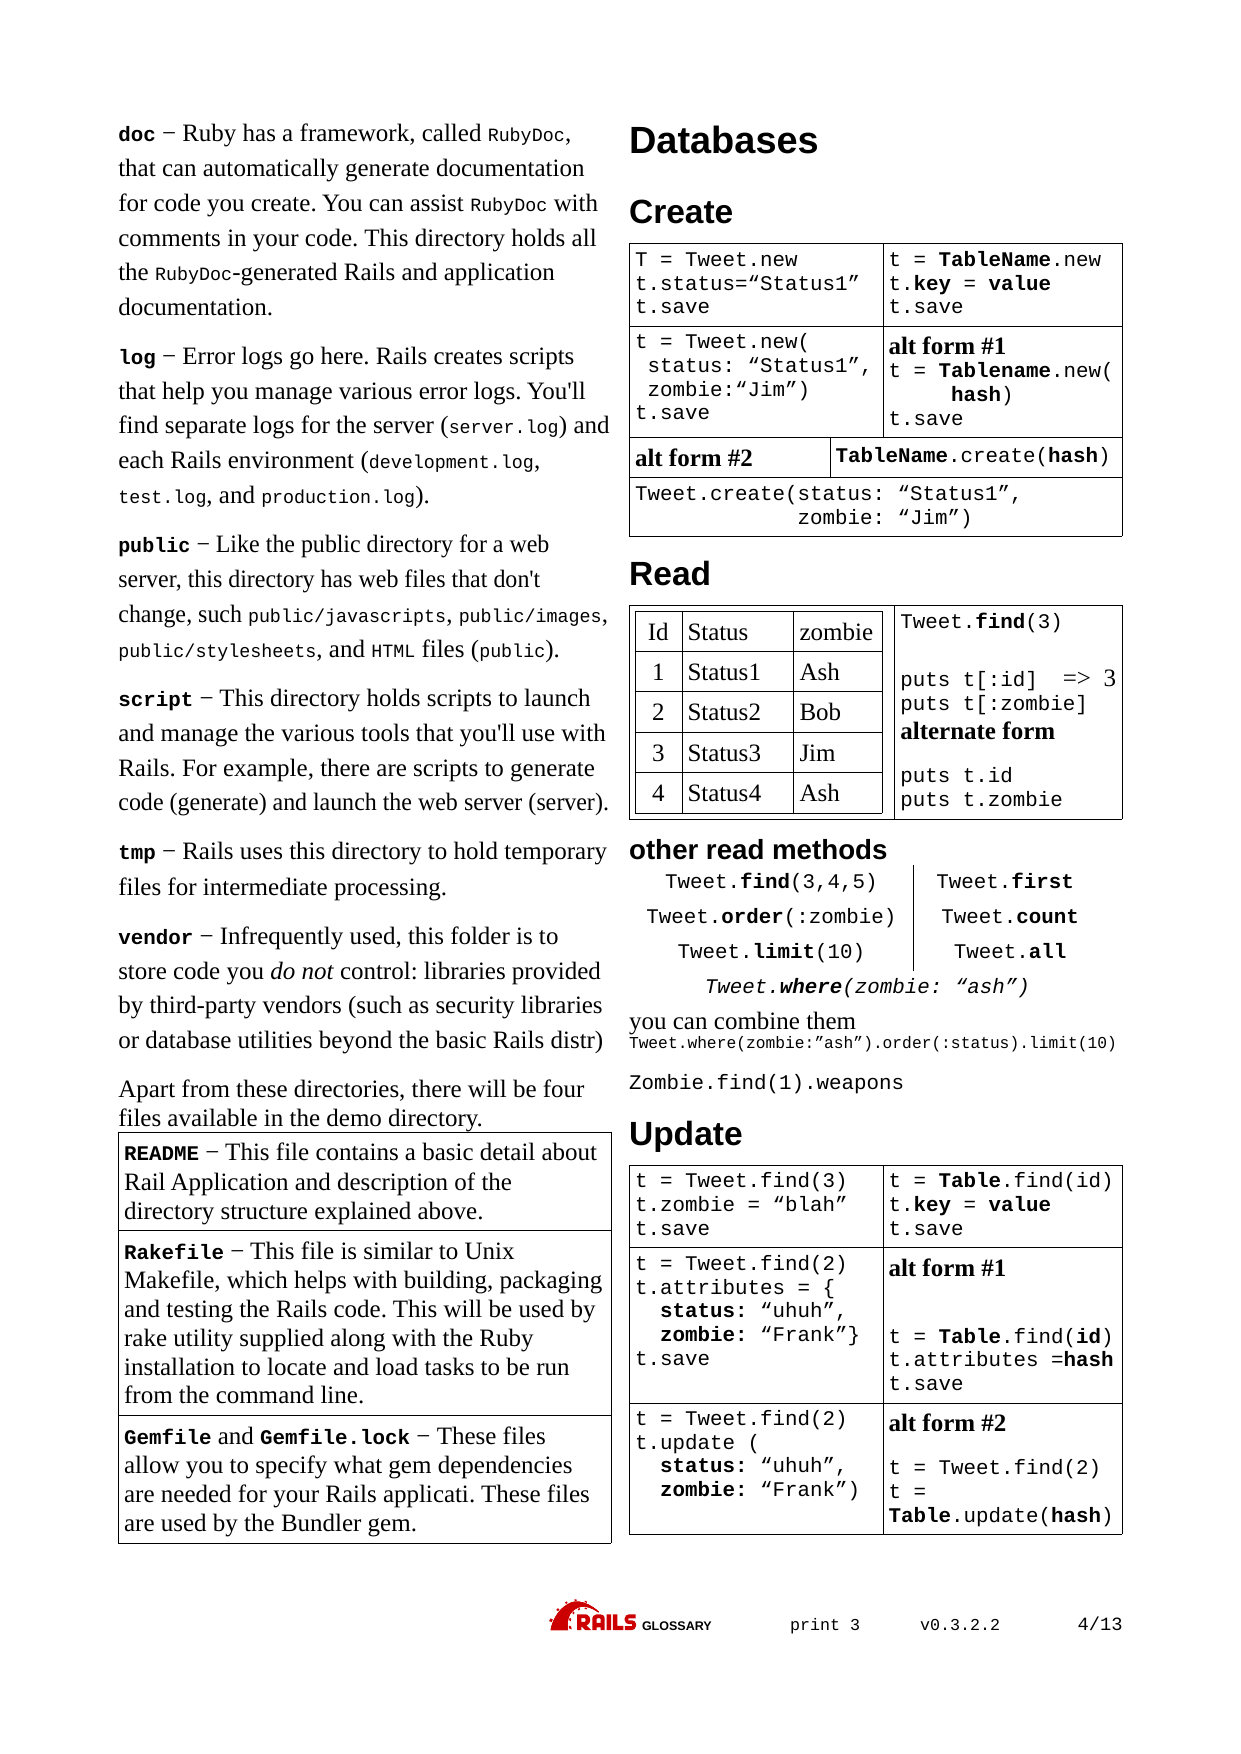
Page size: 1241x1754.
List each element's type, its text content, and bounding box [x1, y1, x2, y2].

table_header Tweet.first [914, 865, 1107, 900]
table_header T = Tweet.new t.status=“Status1” t.save [630, 244, 883, 326]
text Tweet.where(zombie:”ash”).order(:status).limit(10) [629, 1034, 1122, 1053]
table_cell t = Tweet.find(2) t.update ( status: “uhuh”, zombie: “Frank”) [630, 1404, 883, 1534]
table_header t = Tweet.find(3) t.zombie = “blah” t.save [630, 1166, 883, 1247]
table_cell alt form #1 t = Tablename.new( hash) t.save [884, 327, 1122, 437]
table_cell Tweet.count [914, 900, 1107, 936]
text script − This directory holds scripts to launch and manage the various tools that you'll use with Rails. For example, there are scripts to generate code (generate) and launch the web server (server). [118, 683, 611, 816]
table_cell Gemfile and Gemfile.lock − These files allow you to specify what gem dependencies are needed for your Rails applicati. These files are used by the Bundler gem. [119, 1416, 611, 1542]
table_cell Status3 [683, 733, 793, 772]
text tmp − Rails uses this directory to hold temporary files for intermediate processing. [118, 836, 611, 900]
table_cell alt form #2 t = Tweet.find(2) t = Table.update(hash) [884, 1404, 1122, 1534]
table_header README − This file contains a basic detail about Rail Application and description of the directory structure explained above. [119, 1133, 611, 1230]
subtitle other read methods [629, 833, 1122, 865]
table_cell Jim [794, 733, 882, 772]
table_header Status [683, 612, 793, 651]
text doc − Ruby has a framework, called RubyDoc, that can automatically generate documentation for code you create. You can assist RubyDoc with comments in your code. This directory holds all the RubyDoc-generated Rails and application documentation. [118, 118, 611, 321]
table_cell Tweet.all [914, 936, 1107, 971]
text log − Error logs go here. Rails creates scripts that help you manage various error logs. You'll find separate logs for the server (server.log) and each Rails environment (development.log, test.log, and production.log). [118, 341, 611, 509]
table_cell Ash [794, 652, 882, 691]
table_header Tweet.find(3) puts t[:id] => 3 puts t[:zombie] alternate form puts t.id puts t.zombie [895, 606, 1122, 818]
subtitle Read [629, 554, 1122, 592]
table_cell 3 [636, 733, 682, 772]
table_cell Bob [794, 692, 882, 732]
table_cell Status4 [683, 773, 793, 812]
text you can combine them [629, 1006, 1122, 1034]
subtitle Databases [629, 118, 1122, 162]
table_cell Status1 [683, 652, 793, 691]
table_cell 4 [636, 773, 682, 812]
table_cell Tweet.order(:zombie) [629, 900, 913, 936]
table_cell t = Tweet.new( status: “Status1”, zombie:“Jim”) t.save [630, 327, 883, 437]
table_header Tweet.find(3,4,5) [629, 865, 913, 900]
table_cell Ash [794, 773, 882, 812]
table_cell t = Tweet.find(2) t.attributes = { status: “uhuh”, zombie: “Frank”} t.save [630, 1248, 883, 1402]
table_header [630, 606, 894, 818]
table_cell alt form #1 t = Table.find(id) t.attributes =hash t.save [884, 1248, 1122, 1402]
subtitle Create [629, 192, 1122, 231]
table_header zombie [794, 612, 882, 651]
table_cell Tweet.create(status: “Status1”, zombie: “Jim”) [630, 478, 1122, 536]
table_cell Rakefile − This file is similar to Unix Makefile, which helps with building, packaging and testing the Rails code. This will be used by rake utility supplied along with the Ruby installation to locate and load tasks to be run from the command line. [119, 1231, 611, 1415]
table_cell Tweet.limit(10) [629, 936, 913, 971]
text Apart from these directories, there will be four files available in the demo directory. [118, 1074, 611, 1132]
table_cell 1 [636, 652, 682, 691]
text Zombie.find(1).weapons [629, 1072, 1122, 1096]
table_header t = TableName.new t.key = value t.save [884, 244, 1122, 326]
table_cell 2 [636, 692, 682, 732]
table_header Id [636, 612, 682, 651]
table_cell Tweet.where(zombie: “ash”) [629, 971, 1107, 1006]
table_cell TableName.create(hash) [831, 438, 1122, 477]
table_cell alt form #2 [630, 438, 830, 477]
table_cell Status2 [683, 692, 793, 732]
table_header t = Table.find(id) t.key = value t.save [884, 1166, 1122, 1247]
text public − Like the public directory for a web server, this directory has web files that don't change, such public/javascripts, public/images, public/stylesheets, and HTML files (public). [118, 529, 611, 663]
text vendor − Infrequently used, this folder is to store code you do not control: libraries provided by third-party vendors (such as security libraries or database utilities beyond the basic Rails distr) [118, 921, 611, 1054]
subtitle Update [629, 1113, 1122, 1152]
